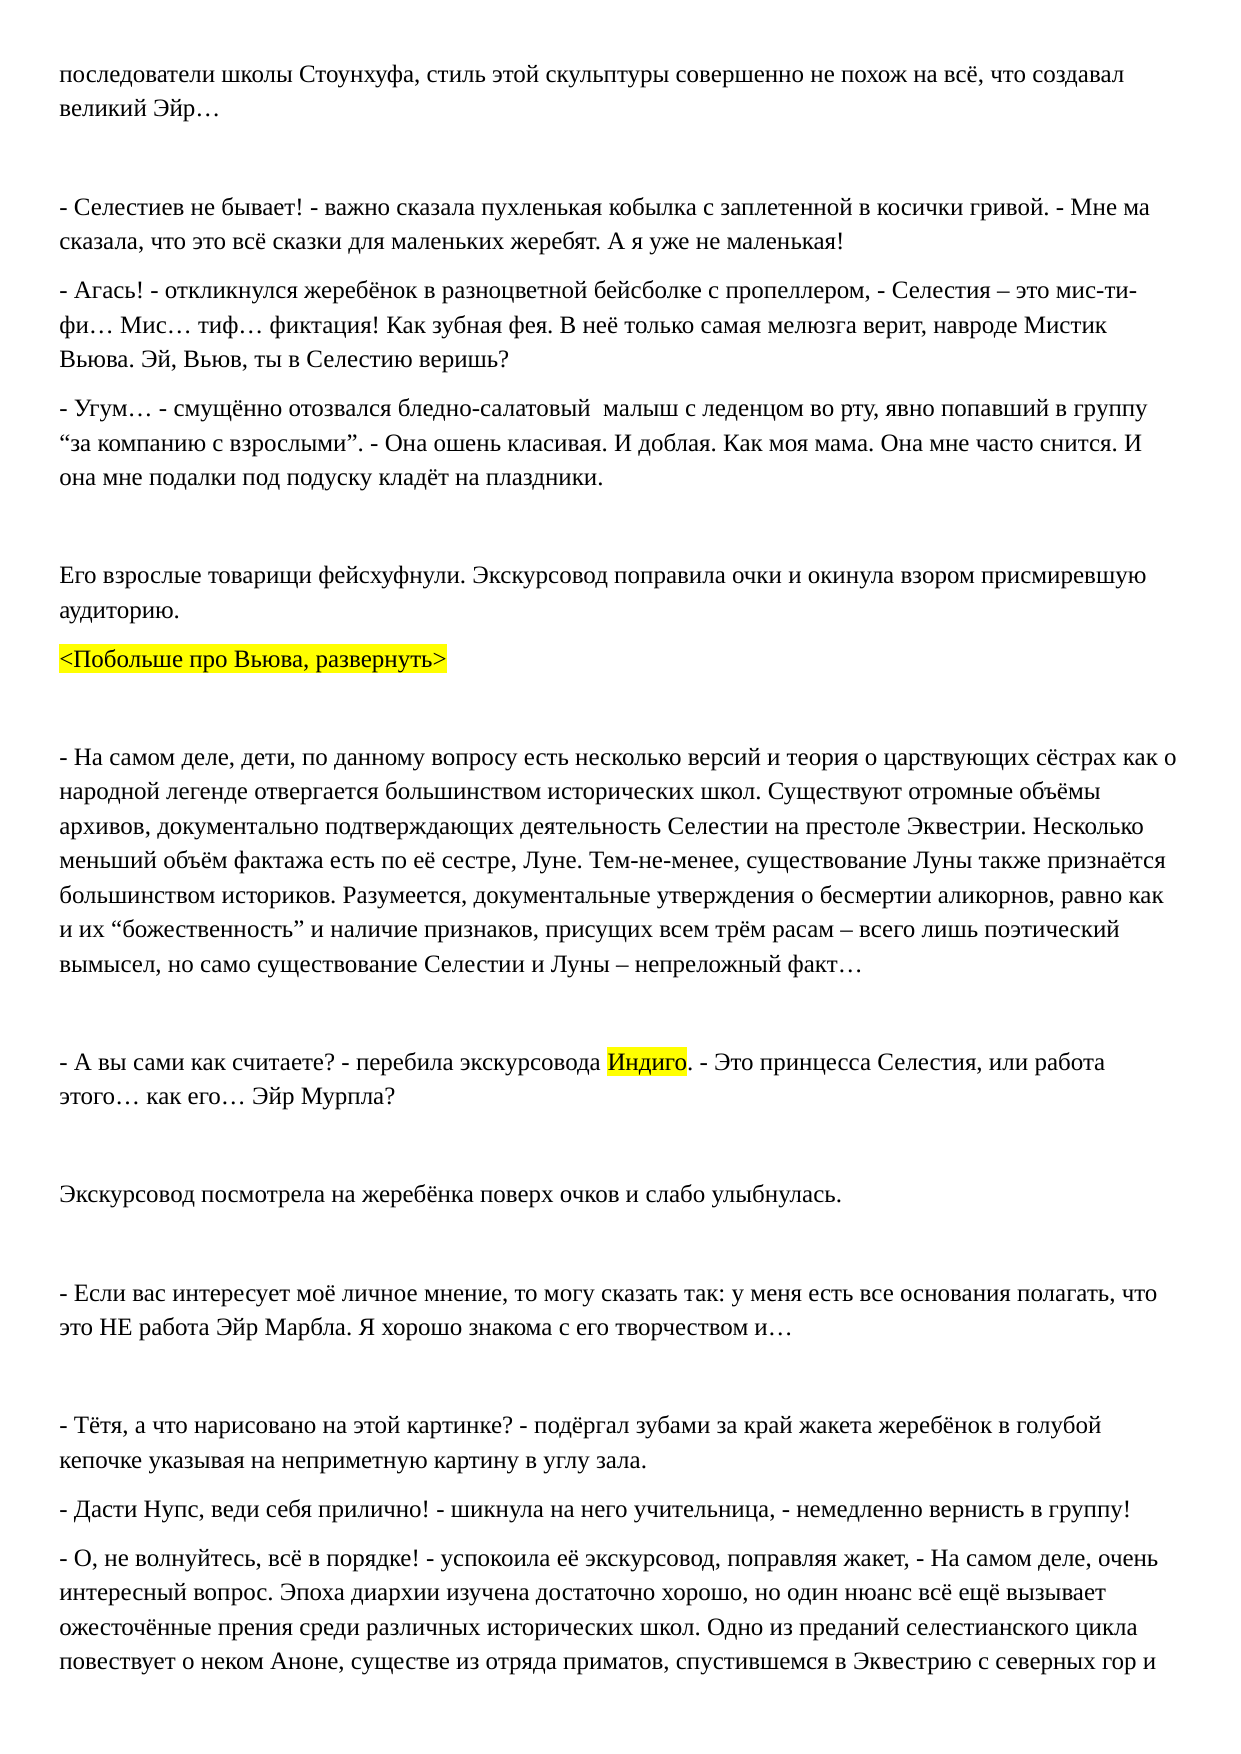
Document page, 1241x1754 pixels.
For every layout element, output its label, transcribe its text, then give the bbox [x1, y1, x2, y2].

text - Селестиев не бывает! - важно сказала пухленькая кобылка с заплетенной в косички гривой. - Мне ма сказала, что это всё сказки для маленьких жеребят. А я уже не маленькая! [59, 192, 1181, 255]
text <Побольше про Вьюва, развернуть> [59, 644, 1181, 673]
text - Угум… - смущённо отозвался бледно-салатовый малыш с леденцом во рту, явно попавший в группу “за компанию с взрослыми”. - Она ошень класивая. И доблая. Как моя мама. Она мне часто снится. И она мне подалки под подуску кладёт на плаздники. [59, 393, 1181, 491]
text - Тётя, а что нарисовано на этой картинке? - подёргал зубами за край жакета жеребёнок в голубой кепочке указывая на неприметную картину в углу зала. [59, 1410, 1181, 1473]
text - На самом деле, дети, по данному вопросу есть несколько версий и теория о царствующих сёстрах как о народной легенде отвергается большинством исторических школ. Существуют отромные объёмы архивов, документально подтверждающих деятельность Селестии на престоле Эквестрии. Несколько меньший объём фактажа есть по её сестре, Луне. Тем-не-менее, существование Луны также признаётся большинством историков. Разумеется, документальные утверждения о бесмертии аликорнов, равно как и их “божественность” и наличие признаков, присущих всем трём расам – всего лишь поэтический вымысел, но само существование Селестии и Луны – непреложный факт… [59, 742, 1181, 978]
text - Если вас интересует моё личное мнение, то могу сказать так: у меня есть все основания полагать, что это НЕ работа Эйр Марбла. Я хорошо знакома с его творчеством и… [59, 1278, 1181, 1341]
text - О, не волнуйтесь, всё в порядке! - успокоила её экскурсовод, поправляя жакет, - На самом деле, очень интересный вопрос. Эпоха диархии изучена достаточно хорошо, но один нюанс всё ещё вызывает ожесточённые прения среди различных исторических школ. Одно из преданий селестианского цикла повествует о неком Аноне, существе из отряда приматов, спустившемся в Эквестрию с северных гор и [59, 1543, 1181, 1675]
text последователи школы Стоунхуфа, стиль этой скульптуры совершенно не похож на всё, что создавал великий Эйр… [59, 59, 1181, 122]
text Его взрослые товарищи фейсхуфнули. Экскурсовод поправила очки и окинула взором присмиревшую аудиторию. [59, 560, 1181, 623]
text - Агась! - откликнулся жеребёнок в разноцветной бейсболке с пропеллером, - Селестия – это мис-ти-фи… Мис… тиф… фиктация! Как зубная фея. В неё только самая мелюзга верит, навроде Мистик Вьюва. Эй, Вьюв, ты в Селестию веришь? [59, 275, 1181, 373]
text - Дасти Нупс, веди себя прилично! - шикнула на него учительница, - немедленно вернисть в группу! [59, 1494, 1181, 1523]
text - А вы сами как считаете? - перебила экскурсовода Индиго. - Это принцесса Селестия, или работа этого… как его… Эйр Мурпла? [59, 1047, 1181, 1110]
text Экскурсовод посмотрела на жеребёнка поверх очков и слабо улыбнулась. [59, 1179, 1181, 1208]
